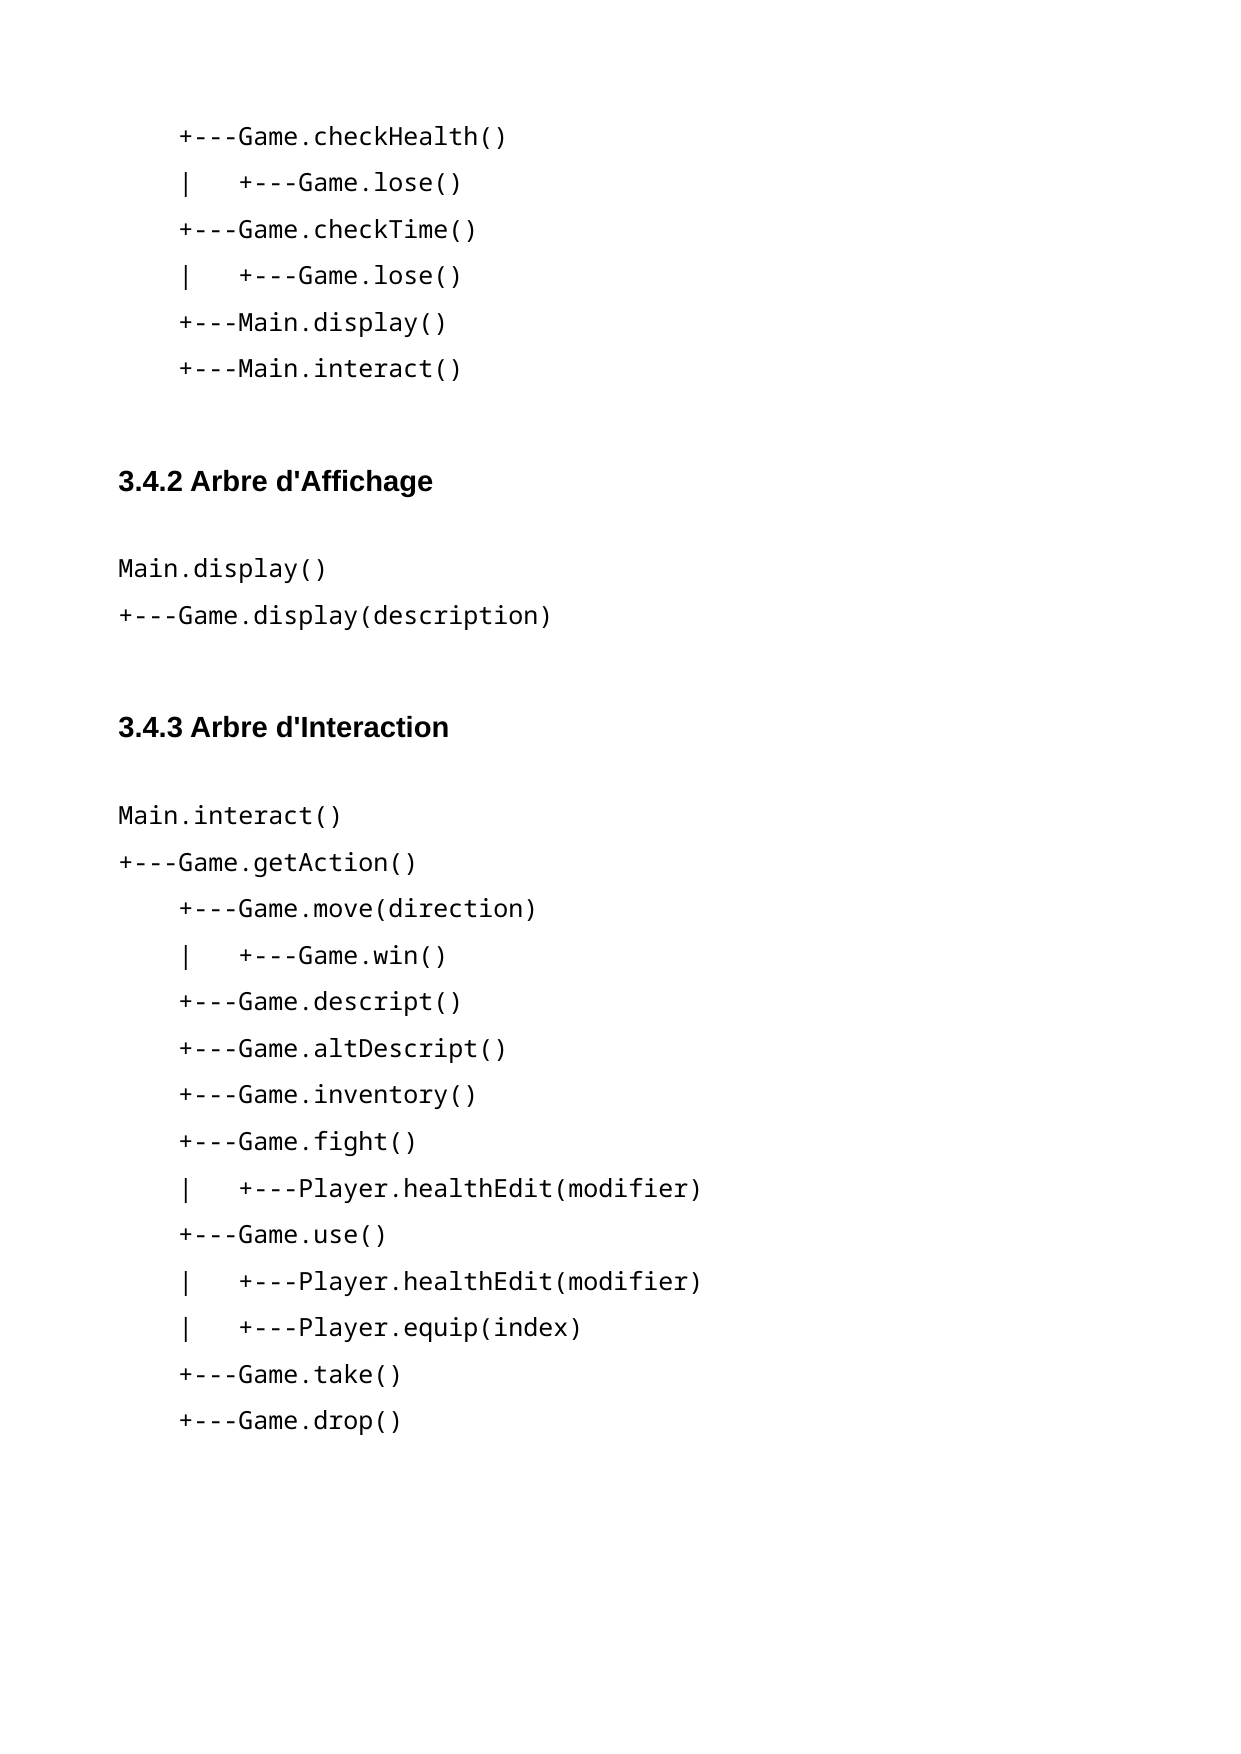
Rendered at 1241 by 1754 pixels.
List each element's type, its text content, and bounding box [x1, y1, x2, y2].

text | +---Player.healthEdit(modifier) [118, 1170, 1122, 1204]
text Main.display() [118, 551, 1122, 585]
text +---Main.interact() [118, 351, 1122, 385]
text | +---Player.healthEdit(modifier) [118, 1263, 1122, 1297]
text +---Game.take() [118, 1356, 1122, 1391]
text +---Game.display(description) [118, 598, 1122, 632]
text Main.interact() [118, 798, 1122, 832]
text +---Game.descript() [118, 984, 1122, 1018]
text +---Game.altDescript() [118, 1031, 1122, 1064]
text +---Game.checkHealth() [118, 118, 1122, 152]
text +---Game.move(direction) [118, 891, 1122, 925]
text +---Game.inventory() [118, 1077, 1122, 1111]
subtitle 3.4.3 Arbre d'Interaction [118, 710, 1122, 744]
text +---Game.use() [118, 1217, 1122, 1251]
text | +---Game.lose() [118, 165, 1122, 199]
text +---Game.checkTime() [118, 211, 1122, 245]
text +---Game.drop() [118, 1403, 1122, 1437]
text | +---Player.equip(index) [118, 1310, 1122, 1344]
text +---Game.getAction() [118, 844, 1122, 878]
text | +---Game.win() [118, 937, 1122, 971]
text +---Main.display() [118, 304, 1122, 338]
subtitle 3.4.2 Arbre d'Affichage [118, 464, 1122, 497]
text +---Game.fight() [118, 1124, 1122, 1158]
text | +---Game.lose() [118, 258, 1122, 292]
